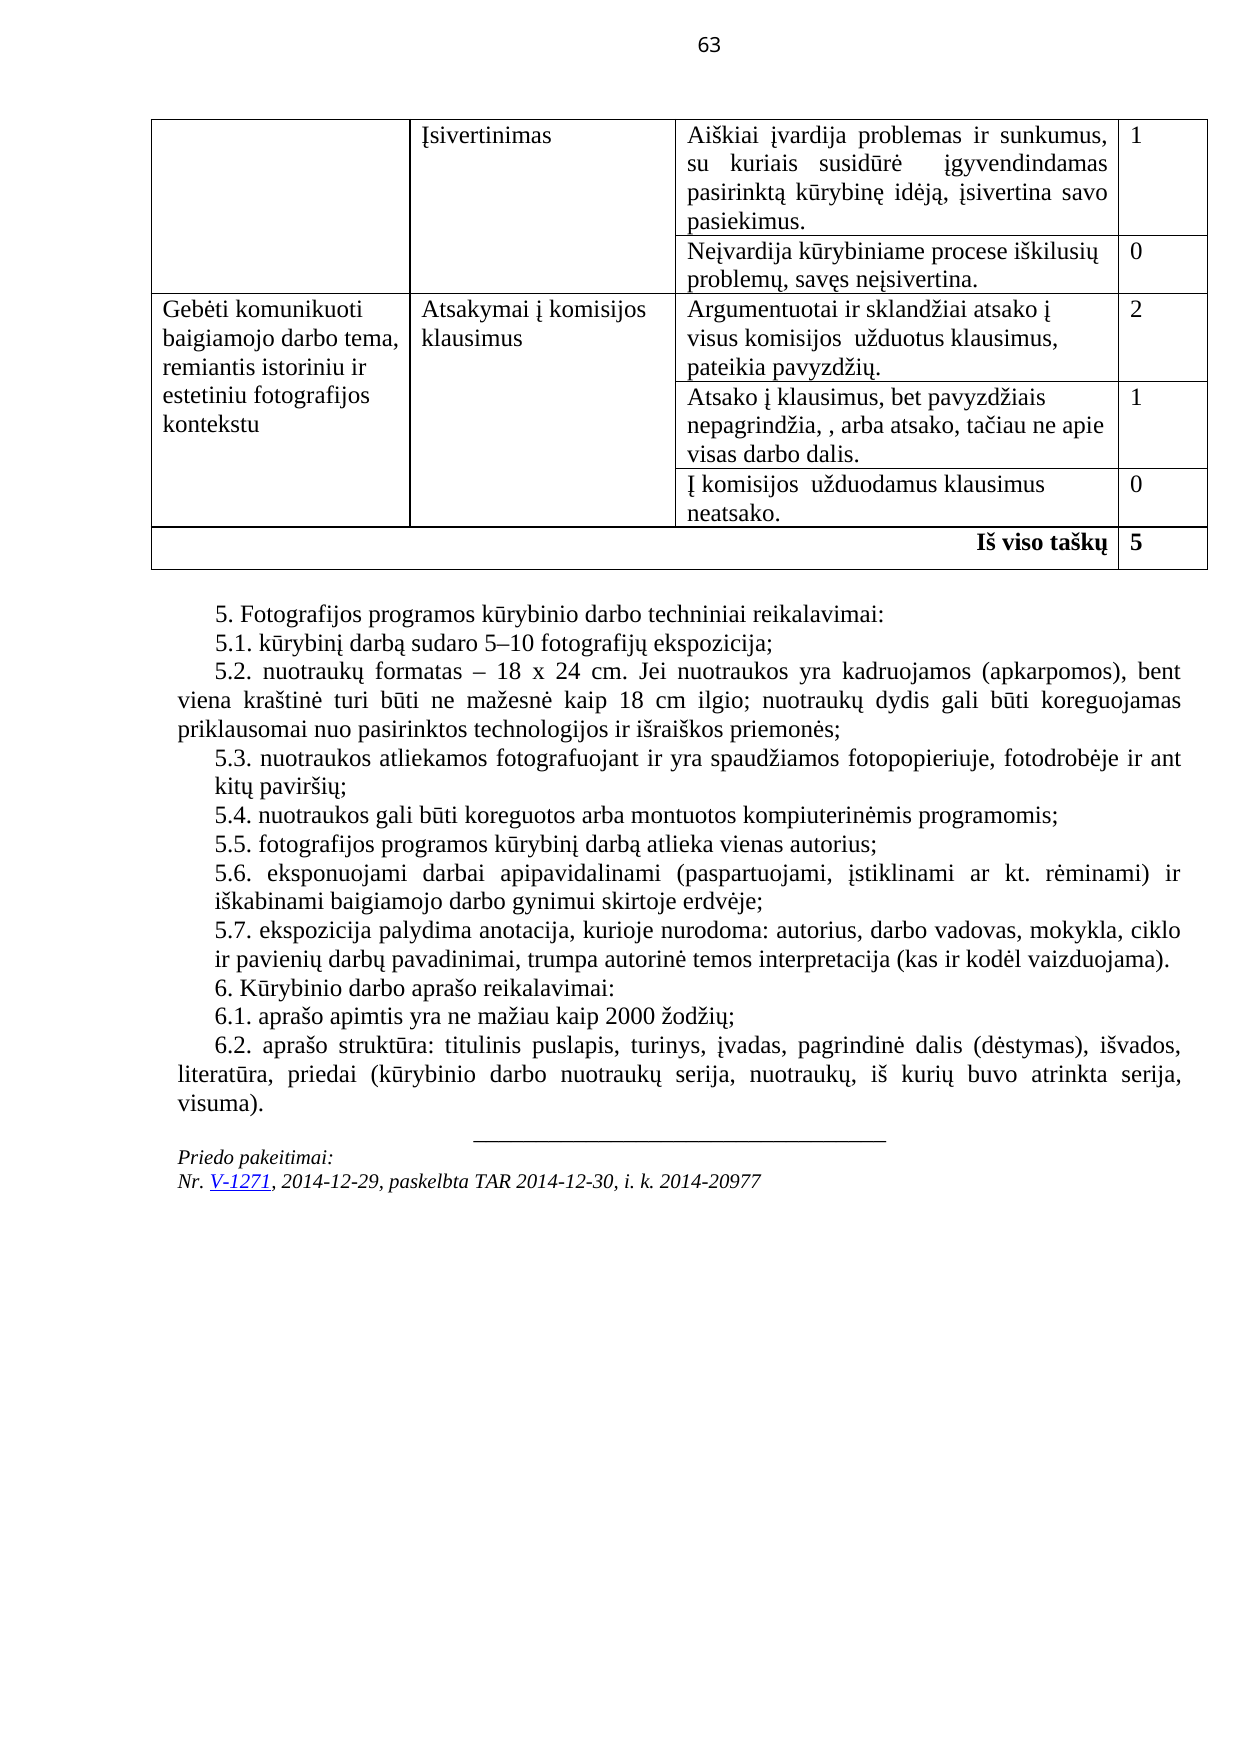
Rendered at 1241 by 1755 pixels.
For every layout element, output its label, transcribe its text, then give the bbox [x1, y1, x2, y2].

text 6.1. aprašo apimtis yra ne mažiau kaip 2000 žodžių; [177, 1001, 1182, 1030]
text 5.2. nuotraukų formatas – 18 x 24 cm. Jei nuotraukos yra kadruojamos (apkarpomos), bent viena kraštinė turi būti ne mažesnė kaip 18 cm ilgio; nuotraukų dydis gali būti koreguojamas priklausomai nuo pasirinktos technologijos ir išraiškos priemonės; [177, 656, 1182, 743]
text Priedo pakeitimai: [177, 1145, 1182, 1169]
table_cell Aiškiai įvardija problemas ir sunkumus, su kuriais susidūrė įgyvendindamas pasirinktą kūrybinę idėją, įsivertina savo pasiekimus. [676, 120, 1118, 235]
text 5.6. eksponuojami darbai apipavidalinami (paspartuojami, įstiklinami ar kt. rėminami) ir iškabinami baigiamojo darbo gynimui skirtoje erdvėje; [214, 858, 1182, 915]
table_cell 0 [1119, 236, 1207, 293]
text 5.7. ekspozicija palydima anotacija, kurioje nurodoma: autorius, darbo vadovas, mokykla, ciklo ir pavienių darbų pavadinimai, trumpa autorinė temos interpretacija (kas ir kodėl vaizduojama). [214, 915, 1182, 973]
text 5.1. kūrybinį darbą sudaro 5–10 fotografijų ekspozicija; [215, 628, 1182, 656]
table_cell 5 [1119, 528, 1207, 569]
table_cell 2 [1119, 294, 1207, 381]
text Nr. V-1271, 2014-12-29, paskelbta TAR 2014-12-30, i. k. 2014-20977 [177, 1169, 1182, 1193]
table_cell Gebėti komunikuoti baigiamojo darbo tema, remiantis istoriniu ir estetiniu fotografijos kontekstu [152, 294, 409, 526]
text _________________________________ [177, 1116, 1182, 1145]
table_cell Įsivertinimas [411, 120, 675, 293]
table_cell 0 [1119, 469, 1207, 526]
text 5.4. nuotraukos gali būti koreguotos arba montuotos kompiuterinėmis programomis; [214, 800, 1182, 829]
text 6.2. aprašo struktūra: titulinis puslapis, turinys, įvadas, pagrindinė dalis (dėstymas), išvados, literatūra, priedai (kūrybinio darbo nuotraukų serija, nuotraukų, iš kurių buvo atrinkta serija, visuma). [177, 1030, 1182, 1116]
table_cell [152, 120, 409, 293]
table_cell Neįvardija kūrybiniame procese iškilusių problemų, savęs neįsivertina. [676, 236, 1118, 293]
text 5. Fotografijos programos kūrybinio darbo techniniai reikalavimai: [215, 599, 1182, 628]
text 5.3. nuotraukos atliekamos fotografuojant ir yra spaudžiamos fotopopieriuje, fotodrobėje ir ant kitų paviršių; [214, 743, 1182, 800]
text 5.5. fotografijos programos kūrybinį darbą atlieka vienas autorius; [214, 829, 1182, 858]
table_cell 1 [1119, 382, 1207, 468]
table_cell 1 [1119, 120, 1207, 235]
table_cell Argumentuotai ir sklandžiai atsako į visus komisijos užduotus klausimus, pateikia pavyzdžių. [676, 294, 1118, 381]
table_cell Atsako į klausimus, bet pavyzdžiais nepagrindžia, , arba atsako, tačiau ne apie visas darbo dalis. [676, 382, 1118, 468]
table_cell Atsakymai į komisijos klausimus [411, 294, 675, 526]
text 6. Kūrybinio darbo aprašo reikalavimai: [177, 973, 1182, 1001]
table_cell Iš viso taškų [152, 528, 1118, 569]
table_cell Į komisijos užduodamus klausimus neatsako. [676, 469, 1118, 526]
